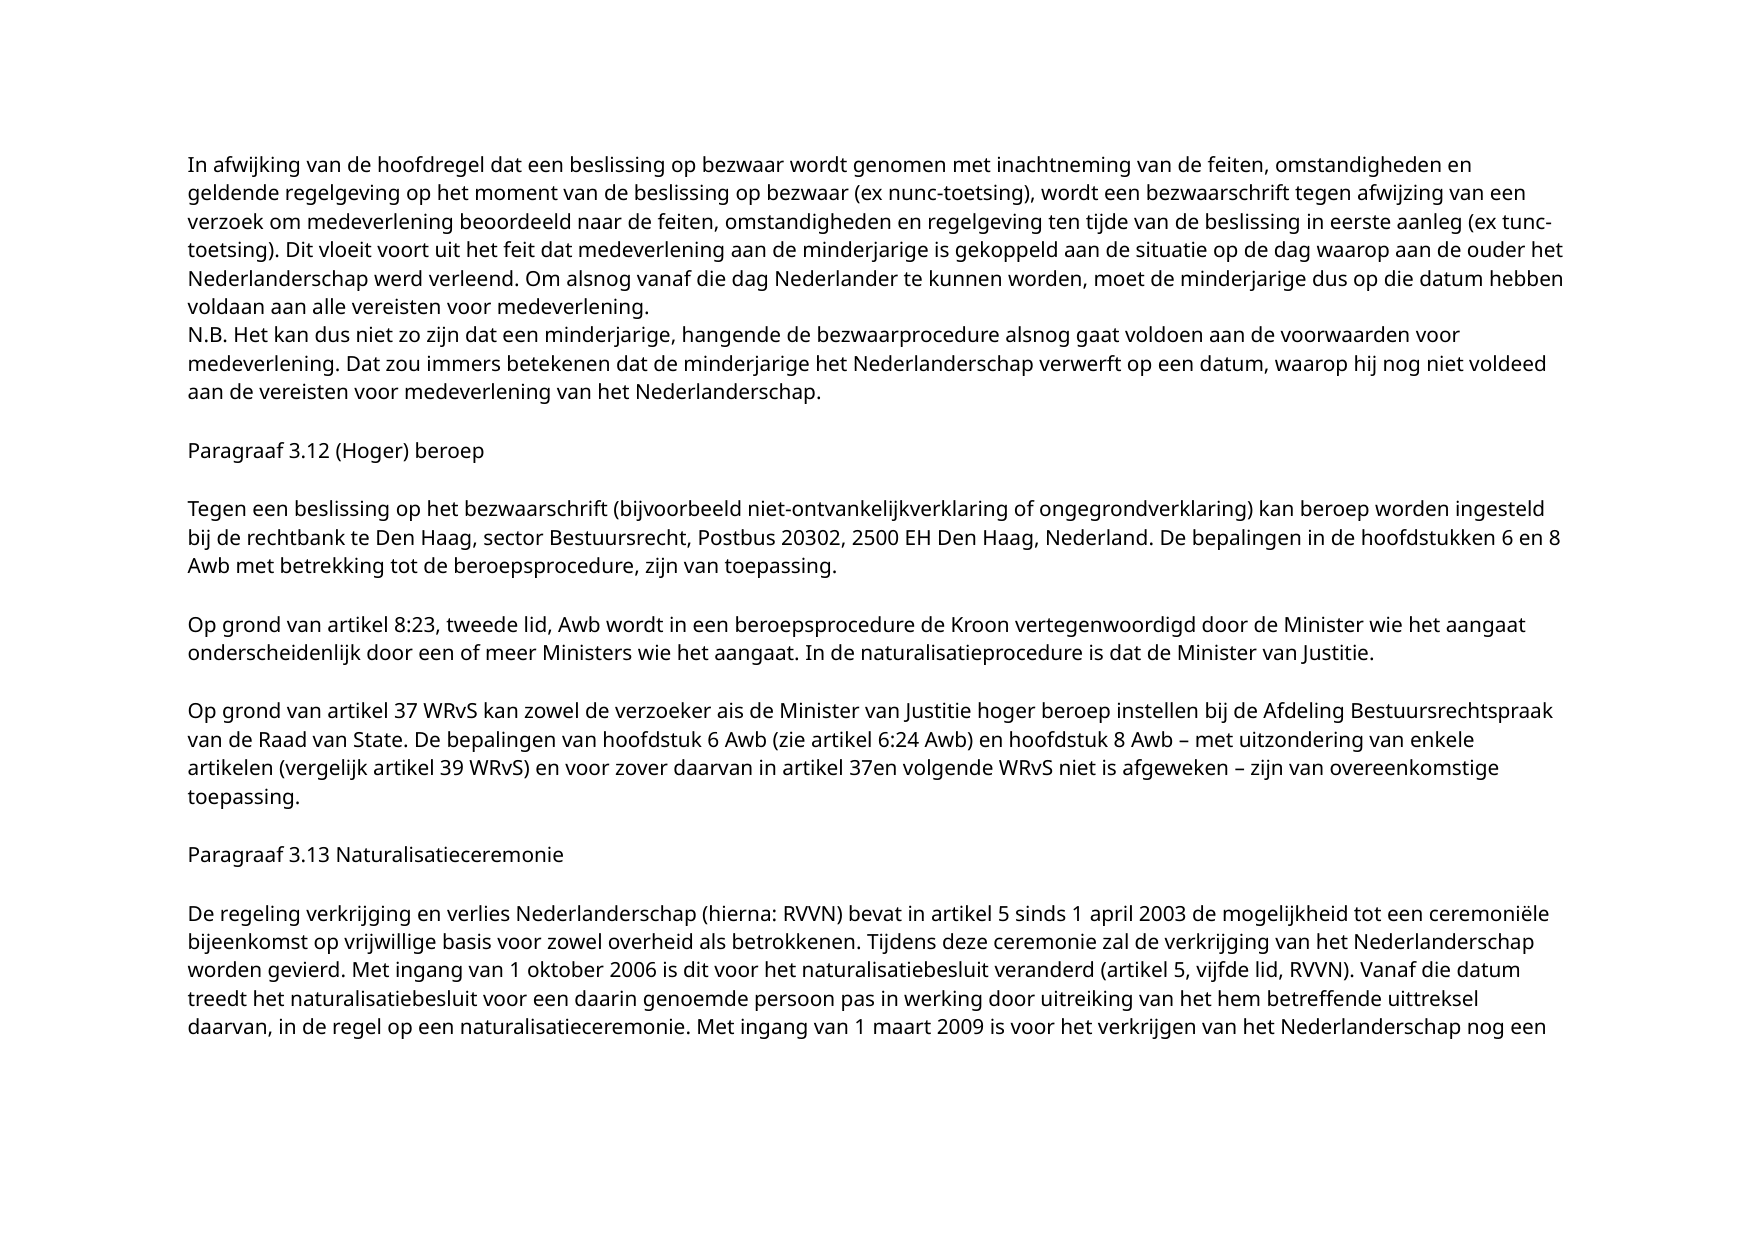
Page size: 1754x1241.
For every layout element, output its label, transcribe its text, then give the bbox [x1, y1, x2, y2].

text Op grond van artikel 37 WRvS kan zowel de verzoeker ais de Minister van Justitie hoger beroep instellen bij de Afdeling Bestuursrechtspraak van de Raad van State. De bepalingen van hoofdstuk 6 Awb (zie artikel 6:24 Awb) en hoofdstuk 8 Awb – met uitzondering van enkele artikelen (vergelijk artikel 39 WRvS) en voor zover daarvan in artikel 37en volgende WRvS niet is afgeweken – zijn van overeenkomstige toepassing. [187, 697, 1566, 810]
text Op grond van artikel 8:23, tweede lid, Awb wordt in een beroepsprocedure de Kroon vertegenwoordigd door de Minister wie het aangaat onderscheidenlijk door een of meer Ministers wie het aangaat. In de naturalisatieprocedure is dat de Minister van Justitie. [187, 610, 1566, 667]
text Tegen een beslissing op het bezwaarschrift (bijvoorbeeld niet-ontvankelijkverklaring of ongegrondverklaring) kan beroep worden ingesteld bij de rechtbank te Den Haag, sector Bestuursrecht, Postbus 20302, 2500 EH Den Haag, Nederland. De bepalingen in de hoofdstukken 6 en 8 Awb met betrekking tot de beroepsprocedure, zijn van toepassing. [187, 494, 1566, 580]
text N.B. Het kan dus niet zo zijn dat een minderjarige, hangende de bezwaarprocedure alsnog gaat voldoen aan de voorwaarden voor medeverlening. Dat zou immers betekenen dat de minderjarige het Nederlanderschap verwerft op een datum, waarop hij nog niet voldeed aan de vereisten voor medeverlening van het Nederlanderschap. [187, 321, 1566, 406]
text Paragraaf 3.12 (Hoger) beroep [187, 436, 1566, 464]
text In afwijking van de hoofdregel dat een beslissing op bezwaar wordt genomen met inachtneming van de feiten, omstandigheden en geldende regelgeving op het moment van de beslissing op bezwaar (ex nunc-toetsing), wordt een bezwaarschrift tegen afwijzing van een verzoek om medeverlening beoordeeld naar de feiten, omstandigheden en regelgeving ten tijde van de beslissing in eerste aanleg (ex tunc-toetsing). Dit vloeit voort uit het feit dat medeverlening aan de minderjarige is gekoppeld aan de situatie op de dag waarop aan de ouder het Nederlanderschap werd verleend. Om alsnog vanaf die dag Nederlander te kunnen worden, moet de minderjarige dus op die datum hebben voldaan aan alle vereisten voor medeverlening. [187, 150, 1566, 321]
text Paragraaf 3.13 Naturalisatieceremonie [187, 840, 1566, 869]
text De regeling verkrijging en verlies Nederlanderschap (hierna: RVVN) bevat in artikel 5 sinds 1 april 2003 de mogelijkheid tot een ceremoniële bijeenkomst op vrijwillige basis voor zowel overheid als betrokkenen. Tijdens deze ceremonie zal de verkrijging van het Nederlanderschap worden gevierd. Met ingang van 1 oktober 2006 is dit voor het naturalisatiebesluit veranderd (artikel 5, vijfde lid, RVVN). Vanaf die datum treedt het naturalisatiebesluit voor een daarin genoemde persoon pas in werking door uitreiking van het hem betreffende uittreksel daarvan, in de regel op een naturalisatieceremonie. Met ingang van 1 maart 2009 is voor het verkrijgen van het Nederlanderschap nog een [187, 899, 1566, 1041]
